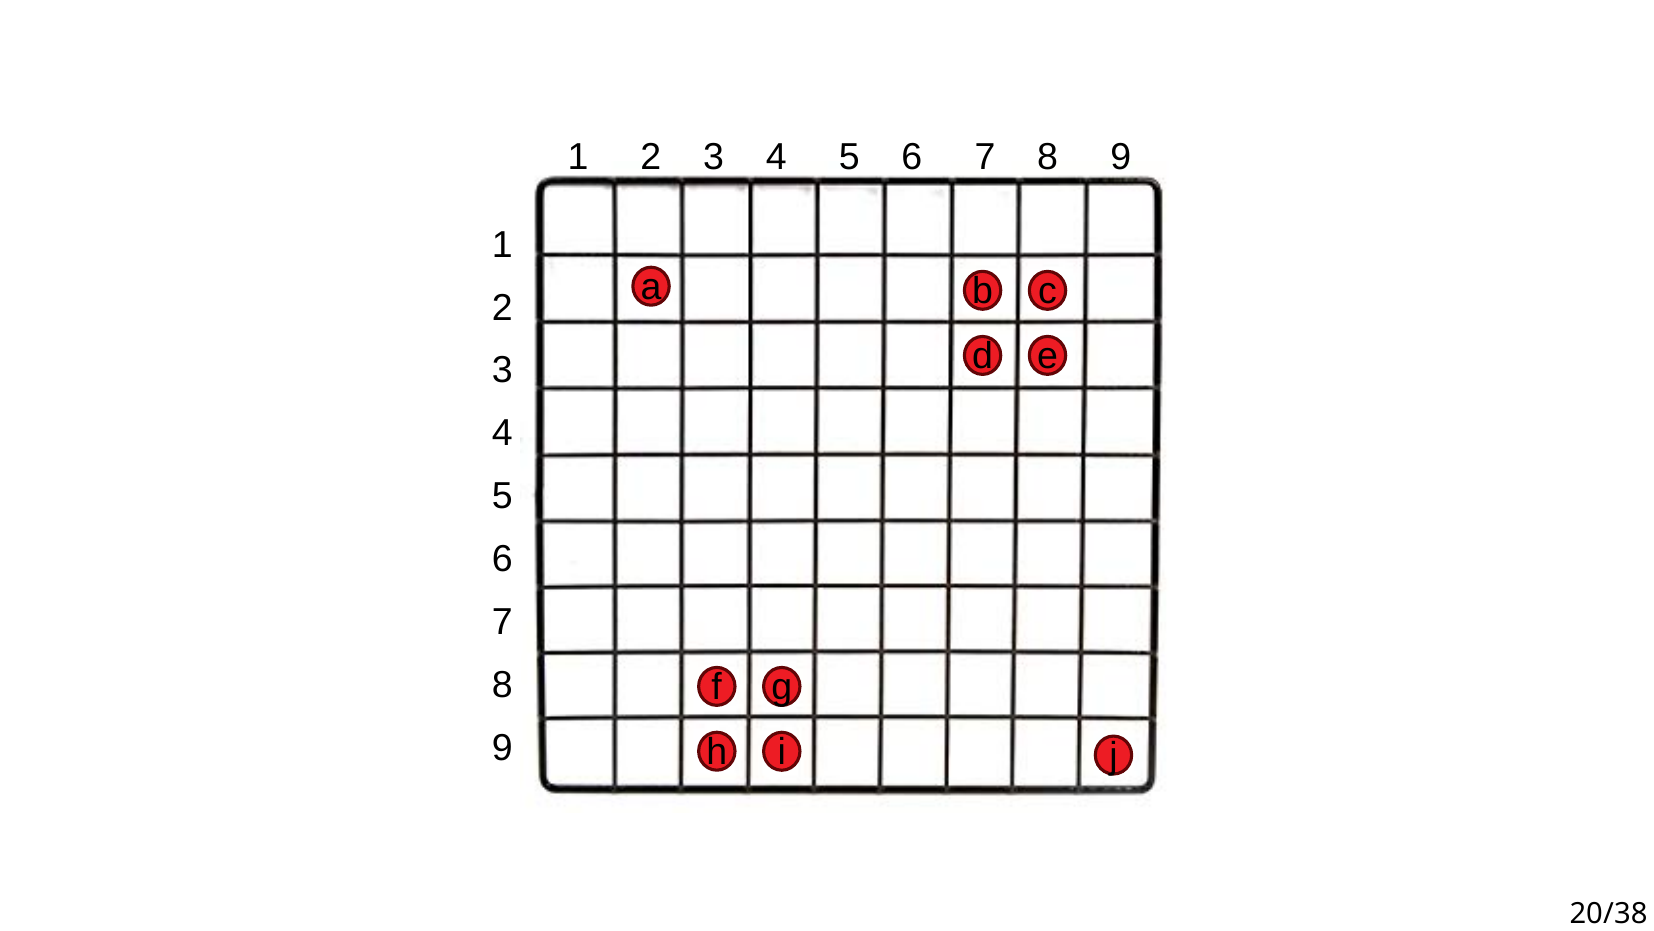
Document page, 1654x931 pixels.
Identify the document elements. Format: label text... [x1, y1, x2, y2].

text_box b [964, 271, 1001, 310]
text_box h [698, 732, 736, 771]
text_box c [1029, 271, 1066, 310]
text_box 1 2 3 4 5 6 7 8 9 [477, 194, 541, 793]
text_box d [964, 336, 1001, 375]
text_box a [632, 267, 670, 306]
picture [520, 161, 1178, 813]
text_box g [776, 681, 786, 697]
text_box f [698, 667, 736, 706]
text_box i [763, 732, 800, 771]
text_box g [763, 667, 800, 705]
text_box j [1095, 736, 1132, 774]
text_box 1 2 3 4 5 6 7 8 9 [552, 128, 1176, 228]
text_box e [1029, 336, 1066, 375]
